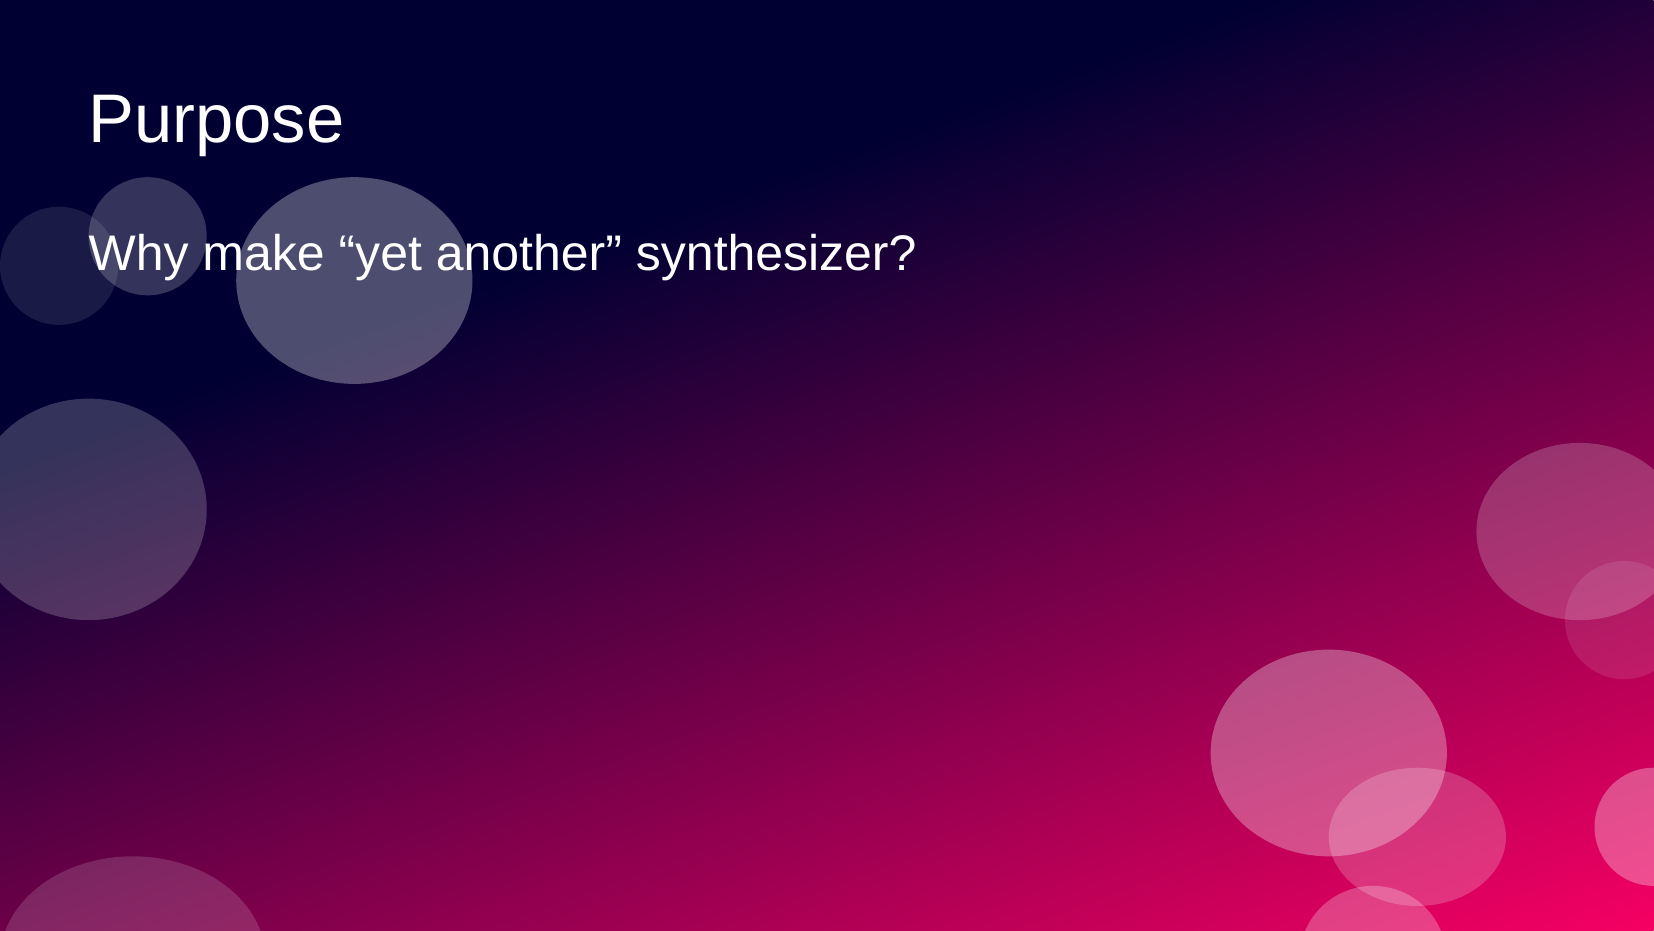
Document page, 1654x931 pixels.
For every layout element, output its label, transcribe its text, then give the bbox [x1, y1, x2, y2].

title Purpose [88, 37, 1565, 200]
list Why make “yet another” synthesizer? [88, 225, 1565, 901]
